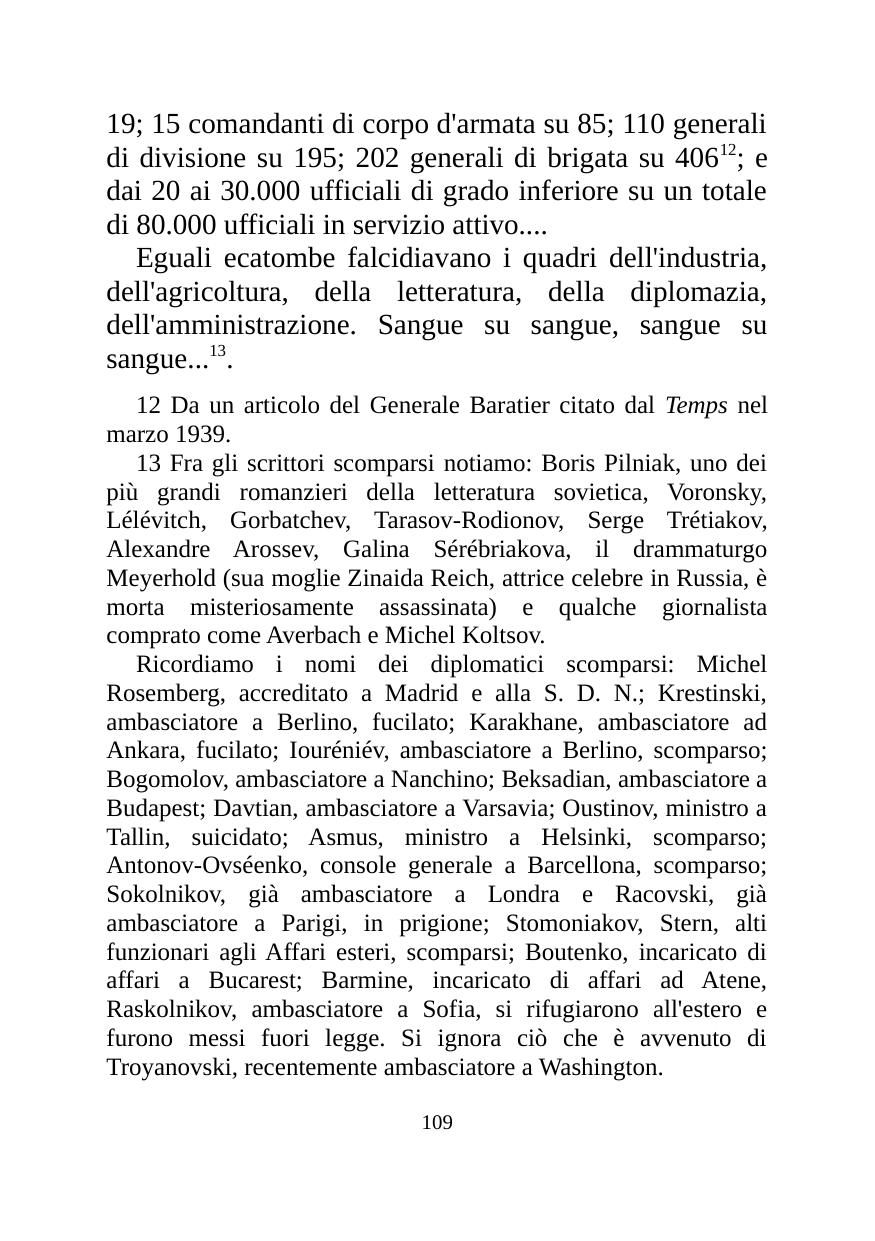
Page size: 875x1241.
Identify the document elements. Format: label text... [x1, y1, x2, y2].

text Fra gli scrittori scomparsi notiamo: Boris Pilniak, uno dei più grandi romanzieri della letteratura sovietica, Voronsky, Lélévitch, Gorbatchev, Tarasov-Rodionov, Serge Trétiakov, Alexandre Arossev, Galina Sérébriakova, il drammaturgo Meyerhold (sua moglie Zinaida Reich, attrice celebre in Russia, è morta misteriosamente assassinata) e qualche giornalista comprato come Averbach e Michel Koltsov. [106, 448, 768, 649]
text 19; 15 comandanti di corpo d'armata su 85; 110 generali di divisione su 195; 202 generali di brigata su 406; e dai 20 ai 30.000 ufficiali di grado inferiore su un totale di 80.000 ufficiali in servizio attivo.... [106, 106, 768, 240]
text Eguali ecatombe falcidiavano i quadri dell'industria, dell'agricoltura, della letteratura, della diplomazia, dell'amministrazione. Sangue su sangue, sangue su sangue.... [106, 240, 768, 374]
text Da un articolo del Generale Baratier citato dal Temps nel marzo 1939. [106, 390, 768, 448]
text Ricordiamo i nomi dei diplomatici scomparsi: Michel Rosemberg, accreditato a Madrid e alla S. D. N.; Krestinski, ambasciatore a Berlino, fucilato; Karakhane, ambasciatore ad Ankara, fucilato; Iouréniév, ambasciatore a Berlino, scomparso; Bogomolov, ambasciatore a Nanchino; Beksadian, ambasciatore a Budapest; Davtian, ambasciatore a Varsavia; Oustinov, ministro a Tallin, suicidato; Asmus, ministro a Helsinki, scomparso; Antonov-Ovséenko, console generale a Barcellona, scomparso; Sokolnikov, già ambasciatore a Londra e Racovski, già ambasciatore a Parigi, in prigione; Stomoniakov, Stern, alti funzionari agli Affari esteri, scomparsi; Boutenko, incaricato di affari a Bucarest; Barmine, incaricato di affari ad Atene, Raskolnikov, ambasciatore a Sofia, si rifugiarono all'estero e furono messi fuori legge. Si ignora ciò che è avvenuto di Troyanovski, recentemente ambasciatore a Washington. [106, 649, 768, 1080]
